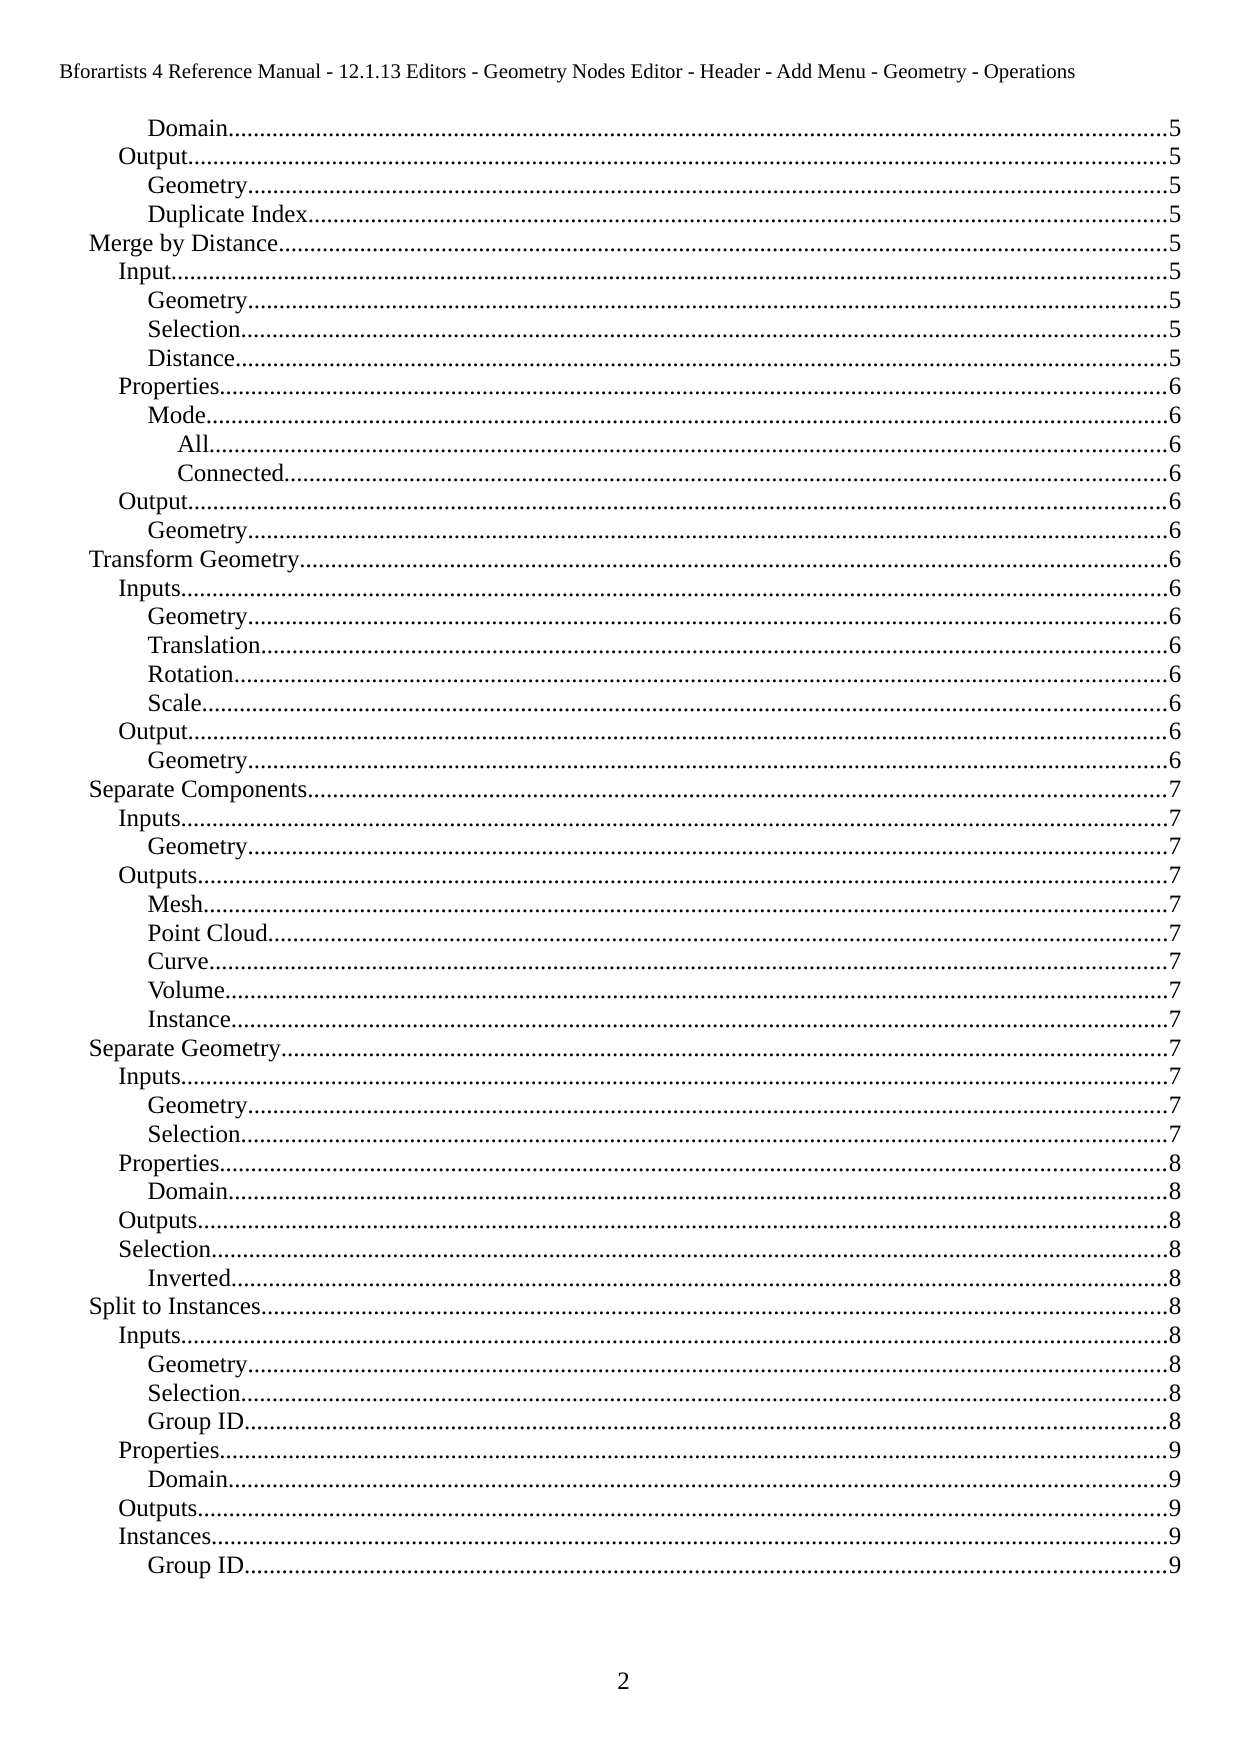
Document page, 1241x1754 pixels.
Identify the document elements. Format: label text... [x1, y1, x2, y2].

text Instances 9 [118, 1521, 1181, 1550]
text Geometry 6 [147, 745, 1181, 774]
text Output 5 [118, 141, 1181, 170]
text Geometry 6 [147, 515, 1181, 544]
text Properties 6 [118, 371, 1181, 400]
text Point Cloud 7 [147, 918, 1181, 946]
text Properties 9 [118, 1435, 1181, 1464]
text All 6 [177, 429, 1181, 458]
text Output 6 [118, 716, 1181, 745]
text Connected 6 [177, 458, 1181, 486]
text Geometry 7 [147, 1090, 1181, 1119]
text Inputs 6 [118, 573, 1181, 601]
text Merge by Distance 5 [88, 228, 1181, 256]
text Outputs 8 [118, 1205, 1181, 1234]
text Translation 6 [147, 630, 1181, 659]
text Inverted 8 [147, 1263, 1181, 1291]
text Geometry 8 [147, 1349, 1181, 1378]
text Instance 7 [147, 1004, 1181, 1033]
text Rotation 6 [147, 659, 1181, 688]
text Duplicate Index 5 [147, 199, 1181, 228]
text Inputs 7 [118, 803, 1181, 831]
text Geometry 7 [147, 831, 1181, 860]
text Properties 8 [118, 1148, 1181, 1176]
text Selection 5 [147, 314, 1181, 343]
text Selection 8 [147, 1378, 1181, 1406]
text Distance 5 [147, 343, 1181, 371]
text Mode 6 [147, 400, 1181, 429]
text Domain 9 [147, 1464, 1181, 1493]
text Scale 6 [147, 688, 1181, 716]
text Group ID 9 [147, 1550, 1181, 1579]
text Geometry 6 [147, 601, 1181, 630]
text Transform Geometry 6 [88, 544, 1181, 573]
text Curve 7 [147, 946, 1181, 975]
text Outputs 7 [118, 860, 1181, 889]
text Domain 8 [147, 1176, 1181, 1205]
text Selection 7 [147, 1119, 1181, 1148]
text Geometry 5 [147, 170, 1181, 199]
text Separate Components 7 [88, 774, 1181, 803]
text Outputs 9 [118, 1493, 1181, 1521]
text Domain 5 [147, 113, 1181, 141]
text Separate Geometry 7 [88, 1033, 1181, 1061]
text Geometry 5 [147, 285, 1181, 314]
text Input 5 [118, 256, 1181, 285]
text Output 6 [118, 486, 1181, 515]
text Mesh 7 [147, 889, 1181, 918]
text Inputs 8 [118, 1320, 1181, 1349]
text Selection 8 [118, 1234, 1181, 1263]
text Inputs 7 [118, 1061, 1181, 1090]
text Split to Instances 8 [88, 1291, 1181, 1320]
text Volume 7 [147, 975, 1181, 1004]
text Group ID 8 [147, 1406, 1181, 1435]
